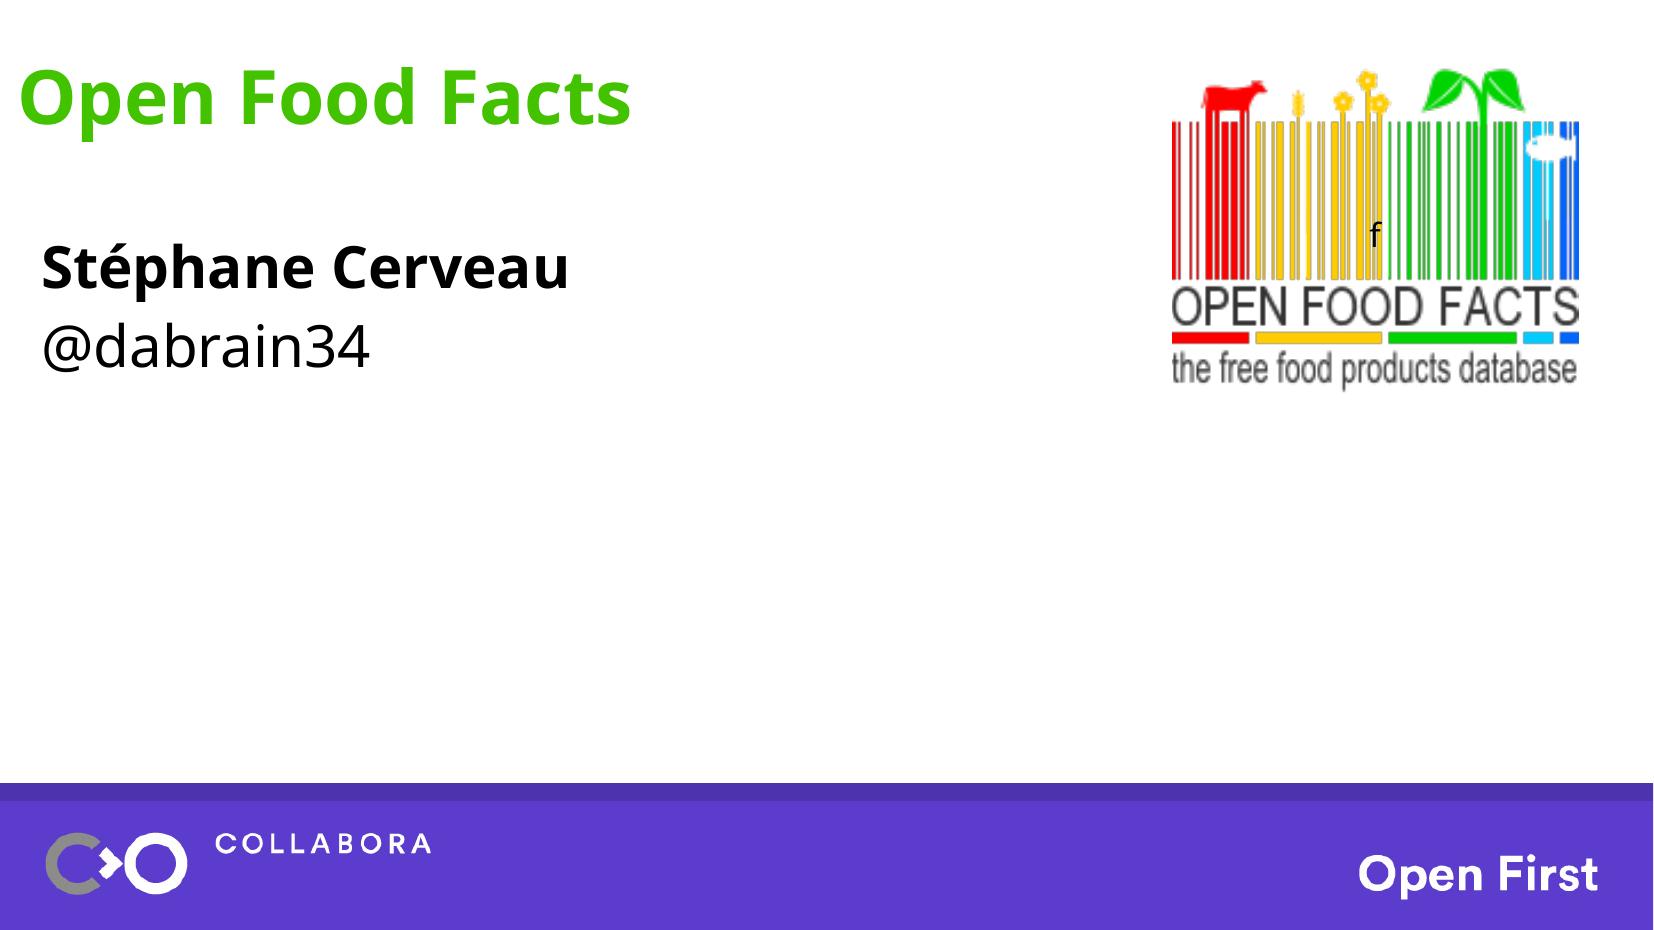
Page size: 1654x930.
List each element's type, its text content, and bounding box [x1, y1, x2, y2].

subtitle Stéphane Cerveau @dabrain34 [41, 225, 770, 408]
title Open Food Facts [17, 24, 796, 167]
picture [0, 0, 1654, 930]
